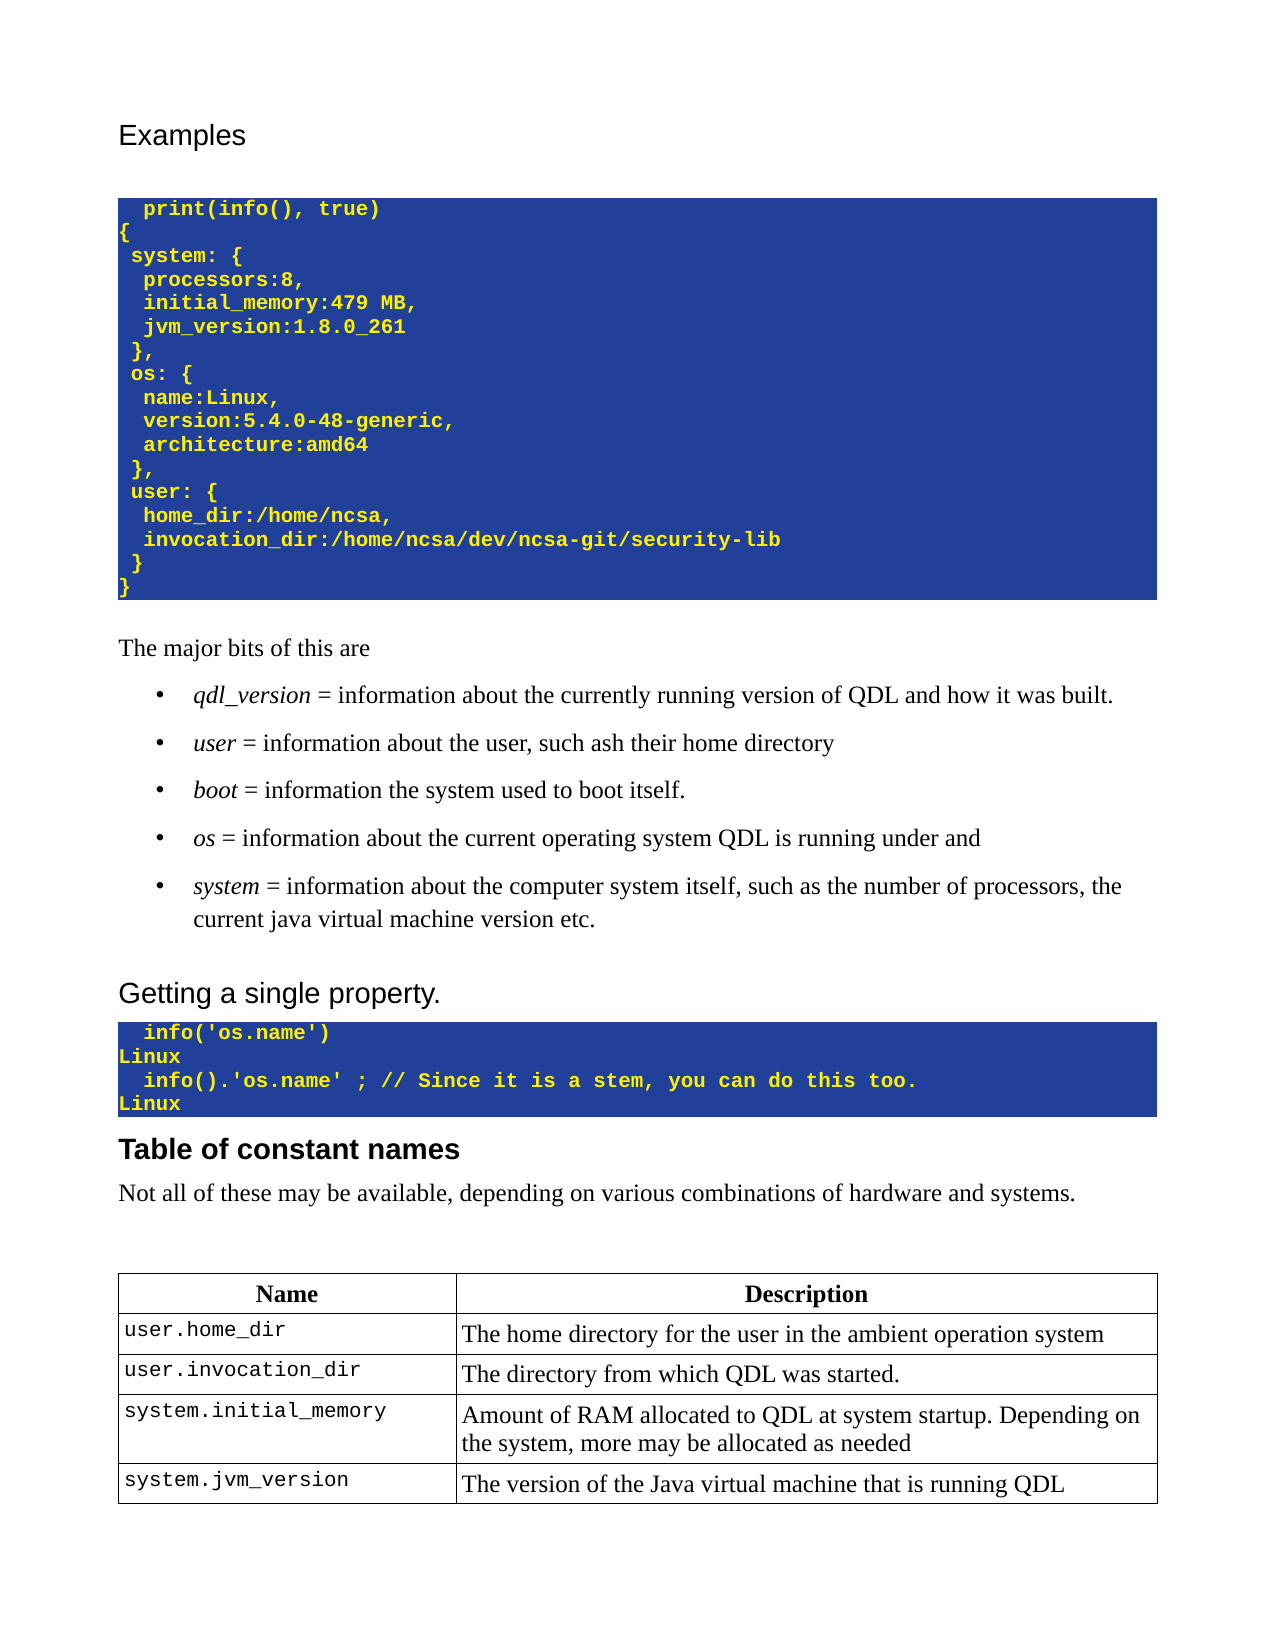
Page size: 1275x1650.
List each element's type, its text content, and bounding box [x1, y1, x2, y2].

list user = information about the user, such ash their home directory [156, 728, 1157, 757]
text } [118, 552, 1157, 576]
text { [118, 221, 1157, 245]
text home_dir:/home/ncsa, [118, 505, 1157, 529]
text name:Linux, [118, 387, 1157, 411]
text } [118, 576, 1157, 600]
text info('os.name') [118, 1022, 1157, 1046]
table_cell The home directory for the user in the ambient operation system [457, 1314, 1157, 1354]
list system = information about the computer system itself, such as the number of processors, the current java virtual machine version etc. [156, 871, 1157, 932]
text version:5.4.0-48-generic, [118, 411, 1157, 434]
table_cell system.jvm_version [119, 1464, 456, 1503]
subtitle Examples [118, 118, 1157, 185]
list qdl_version = information about the currently running version of QDL and how it was built. [156, 680, 1157, 709]
table_header Name [119, 1274, 456, 1313]
text print(info(), true) [118, 198, 1157, 221]
list boot = information the system used to boot itself. [156, 776, 1157, 804]
table_cell user.invocation_dir [119, 1355, 456, 1394]
text }, [118, 458, 1157, 481]
table_header Description [457, 1274, 1157, 1313]
text system: { [118, 245, 1157, 269]
text user: { [118, 481, 1157, 505]
text architecture:amd64 [118, 434, 1157, 458]
text Not all of these may be available, depending on various combinations of hardware and systems. [118, 1178, 1157, 1207]
text processors:8, [118, 269, 1157, 292]
list os = information about the current operating system QDL is running under and [156, 823, 1157, 852]
table_cell The directory from which QDL was started. [457, 1355, 1157, 1394]
text }, [118, 339, 1157, 363]
text os: { [118, 363, 1157, 387]
text initial_memory:479 MB, [118, 292, 1157, 316]
text jvm_version:1.8.0_261 [118, 316, 1157, 339]
text invocation_dir:/home/ncsa/dev/ncsa-git/security-lib [118, 529, 1157, 552]
subtitle Getting a single property. [118, 976, 1157, 1010]
subtitle Table of constant names [118, 1132, 1157, 1165]
table_cell user.home_dir [119, 1314, 456, 1354]
text info().'os.name' ; // Since it is a stem, you can do this too. [118, 1070, 1157, 1093]
text Linux [118, 1093, 1157, 1117]
text The major bits of this are [118, 600, 1157, 661]
text Linux [118, 1046, 1157, 1070]
table_cell The version of the Java virtual machine that is running QDL [457, 1464, 1157, 1503]
table_cell Amount of RAM allocated to QDL at system startup. Depending on the system, more may be allocated as needed [457, 1395, 1157, 1463]
table_cell system.initial_memory [119, 1395, 456, 1463]
